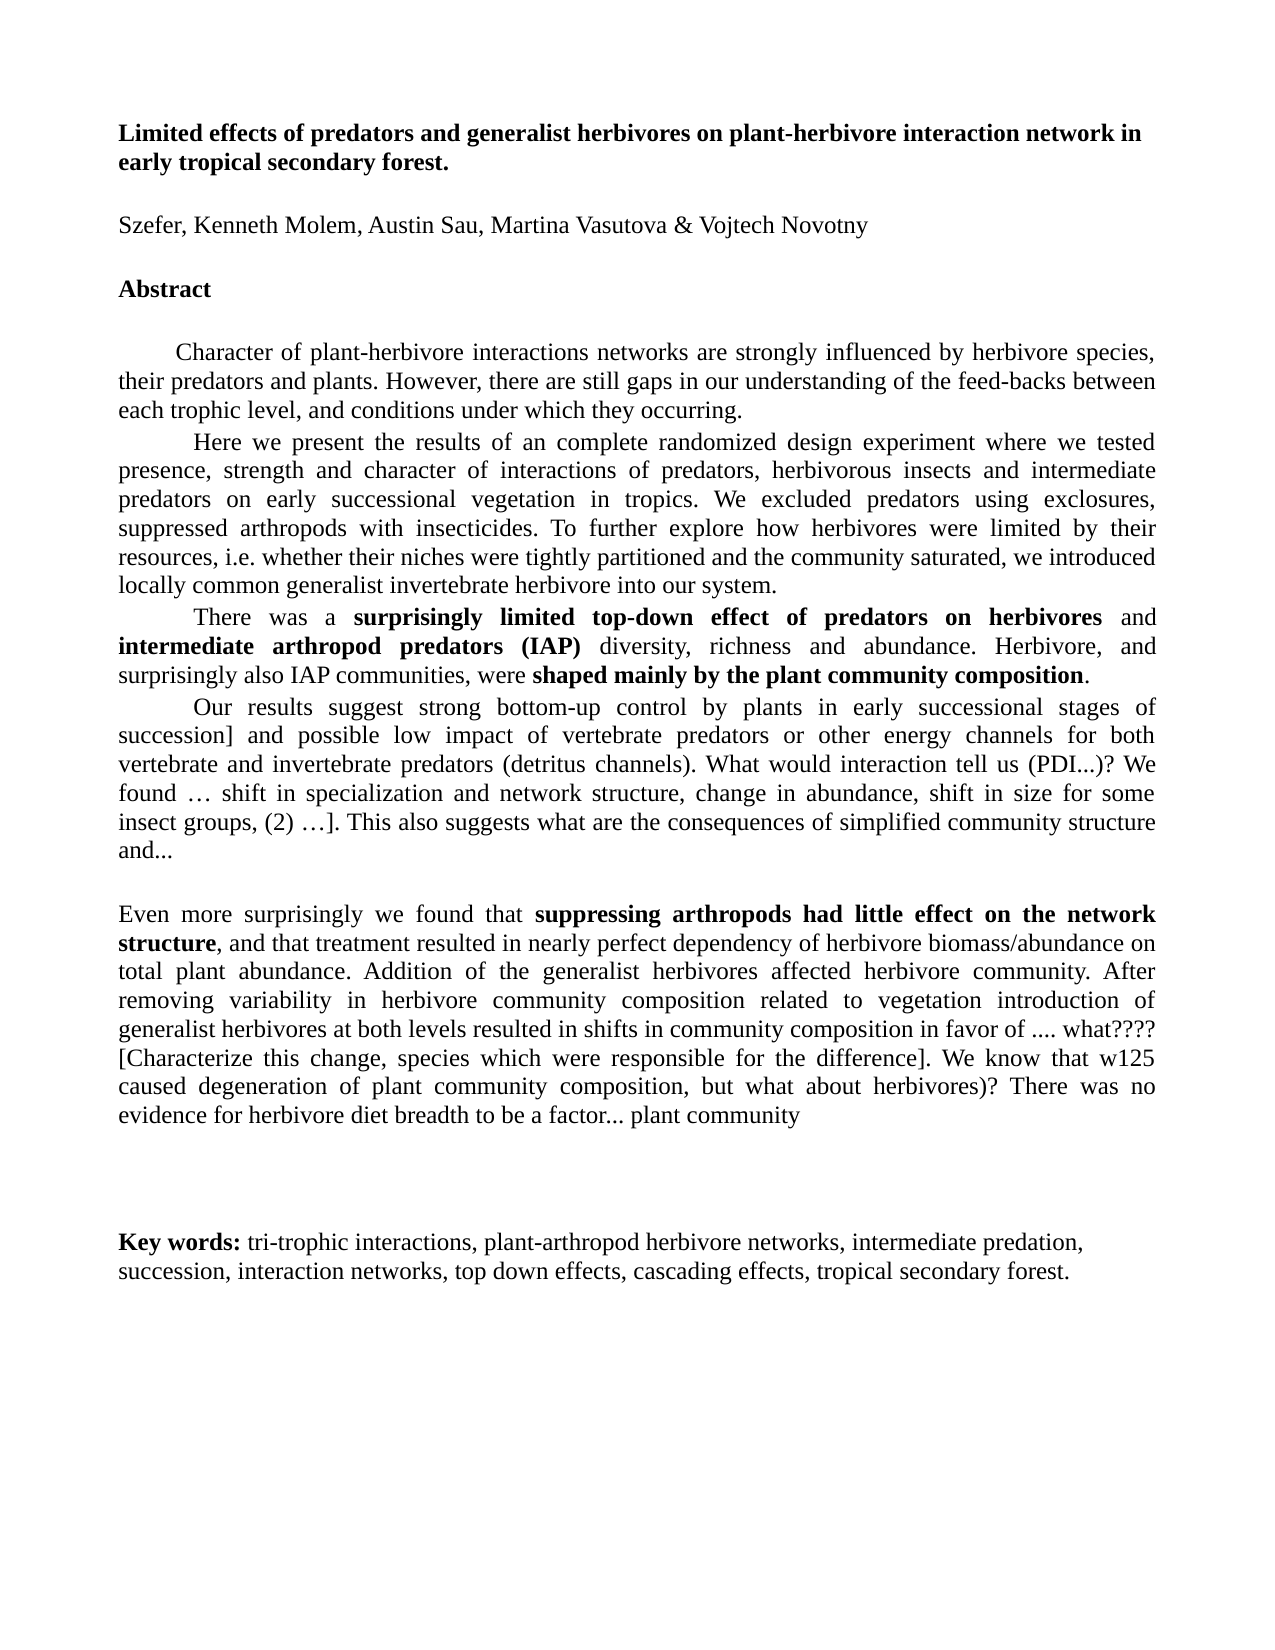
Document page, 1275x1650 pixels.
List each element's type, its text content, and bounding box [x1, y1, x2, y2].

text Abstract [118, 274, 1157, 303]
text Here we present the results of an complete randomized design experiment where we tested presence, strength and character of interactions of predators, herbivorous insects and intermediate predators on early successional vegetation in tropics. We excluded predators using exclosures, suppressed arthropods with insecticides. To further explore how herbivores were limited by their resources, i.e. whether their niches were tightly partitioned and the community saturated, we introduced locally common generalist invertebrate herbivore into our system. [118, 427, 1157, 599]
text Character of plant-herbivore interactions networks are strongly influenced by herbivore species, their predators and plants. However, there are still gaps in our understanding of the feed-backs between each trophic level, and conditions under which they occurring. [118, 337, 1157, 424]
text Limited effects of predators and generalist herbivores on plant-herbivore interaction network in early tropical secondary forest. [118, 118, 1157, 176]
text Even more surprisingly we found that suppressing arthropods had little effect on the network structure, and that treatment resulted in nearly perfect dependency of herbivore biomass/abundance on total plant abundance. Addition of the generalist herbivores affected herbivore community. After removing variability in herbivore community composition related to vegetation introduction of generalist herbivores at both levels resulted in shifts in community composition in favor of .... what???? [Characterize this change, species which were responsible for the difference]. We know that w125 caused degeneration of plant community composition, but what about herbivores)? There was no evidence for herbivore diet breadth to be a factor... plant community [118, 899, 1157, 1129]
text Szefer, Kenneth Molem, Austin Sau, Martina Vasutova & Vojtech Novotny [118, 210, 1157, 239]
text There was a surprisingly limited top-down effect of predators on herbivores and intermediate arthropod predators (IAP) diversity, richness and abundance. Herbivore, and surprisingly also IAP communities, were shaped mainly by the plant community composition. [118, 602, 1157, 688]
text Key words: tri-trophic interactions, plant-arthropod herbivore networks, intermediate predation, succession, interaction networks, top down effects, cascading effects, tropical secondary forest. [118, 1227, 1157, 1285]
text Our results suggest strong bottom-up control by plants in early successional stages of succession] and possible low impact of vertebrate predators or other energy channels for both vertebrate and invertebrate predators (detritus channels). What would interaction tell us (PDI...)? We found … shift in specialization and network structure, change in abundance, shift in size for some insect groups, (2) …]. This also suggests what are the consequences of simplified community structure and... [118, 692, 1157, 864]
